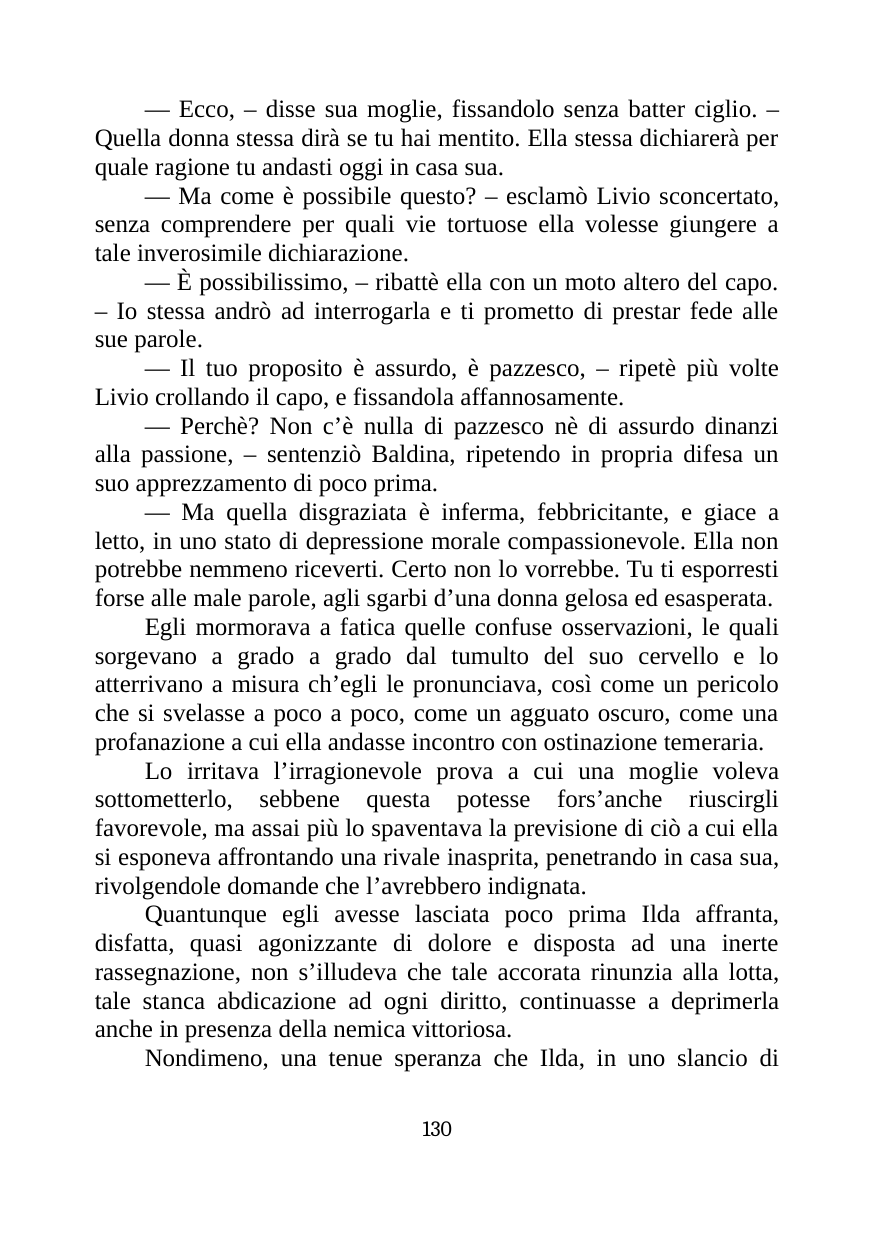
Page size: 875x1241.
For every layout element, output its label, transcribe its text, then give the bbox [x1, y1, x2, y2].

text — Ma quella disgraziata è inferma, febbricitante, e giace a letto, in uno stato di depressione morale compassionevole. Ella non potrebbe nemmeno riceverti. Certo non lo vorrebbe. Tu ti esporresti forse alle male parole, agli sgarbi d’una donna gelosa ed esasperata. [94, 497, 779, 612]
text — È possibilissimo, – ribattè ella con un moto altero del capo. – Io stessa andrò ad interrogarla e ti prometto di prestar fede alle sue parole. [94, 267, 779, 353]
text — Perchè? Non c’è nulla di pazzesco nè di assurdo dinanzi alla passione, – sentenziò Baldina, ripetendo in propria difesa un suo apprezzamento di poco prima. [94, 411, 779, 497]
text Quantunque egli avesse lasciata poco prima Ilda affranta, disfatta, quasi agonizzante di dolore e disposta ad una inerte rassegnazione, non s’illudeva che tale accorata rinunzia alla lotta, tale stanca abdicazione ad ogni diritto, continuasse a deprimerla anche in presenza della nemica vittoriosa. [94, 899, 779, 1043]
text Lo irritava l’irragionevole prova a cui una moglie voleva sottometterlo, sebbene questa potesse fors’anche riuscirgli favorevole, ma assai più lo spaventava la previsione di ciò a cui ella si esponeva affrontando una rivale inasprita, penetrando in casa sua, rivolgendole domande che l’avrebbero indignata. [94, 756, 779, 899]
text — Ma come è possibile questo? – esclamò Livio sconcertato, senza comprendere per quali vie tortuose ella volesse giungere a tale inverosimile dichiarazione. [94, 181, 779, 267]
text Egli mormorava a fatica quelle confuse osservazioni, le quali sorgevano a grado a grado dal tumulto del suo cervello e lo atterrivano a misura ch’egli le pronunciava, così come un pericolo che si svelasse a poco a poco, come un agguato oscuro, come una profanazione a cui ella andasse incontro con ostinazione temeraria. [94, 612, 779, 756]
text — Il tuo proposito è assurdo, è pazzesco, – ripetè più volte Livio crollando il capo, e fissandola affannosamente. [94, 353, 779, 411]
text — Ecco, – disse sua moglie, fissandolo senza batter ciglio. – Quella donna stessa dirà se tu hai mentito. Ella stessa dichiarerà per quale ragione tu andasti oggi in casa sua. [94, 94, 779, 181]
text Nondimeno, una tenue speranza che Ilda, in uno slancio di [94, 1043, 779, 1072]
